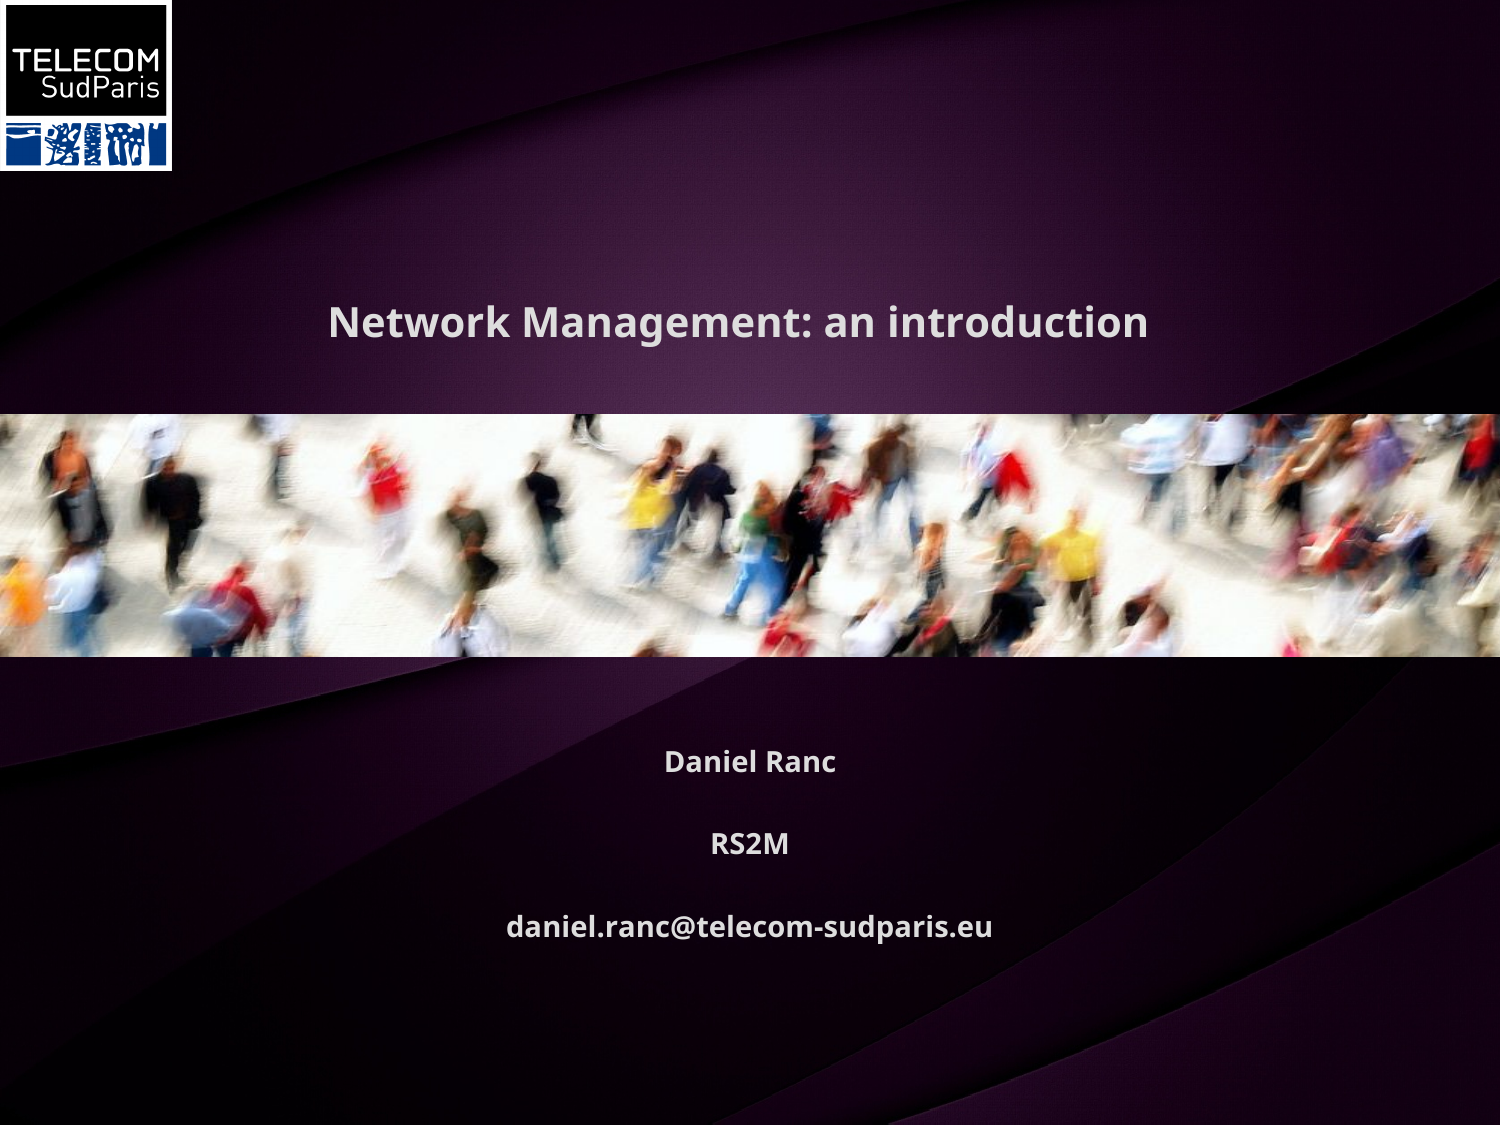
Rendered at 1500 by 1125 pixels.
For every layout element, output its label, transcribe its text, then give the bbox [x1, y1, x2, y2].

picture [0, 0, 1500, 1125]
title Network Management: an introduction [101, 231, 1377, 409]
subtitle Daniel Ranc RS2M daniel.ranc@telecom-sudparis.eu [225, 735, 1276, 1024]
